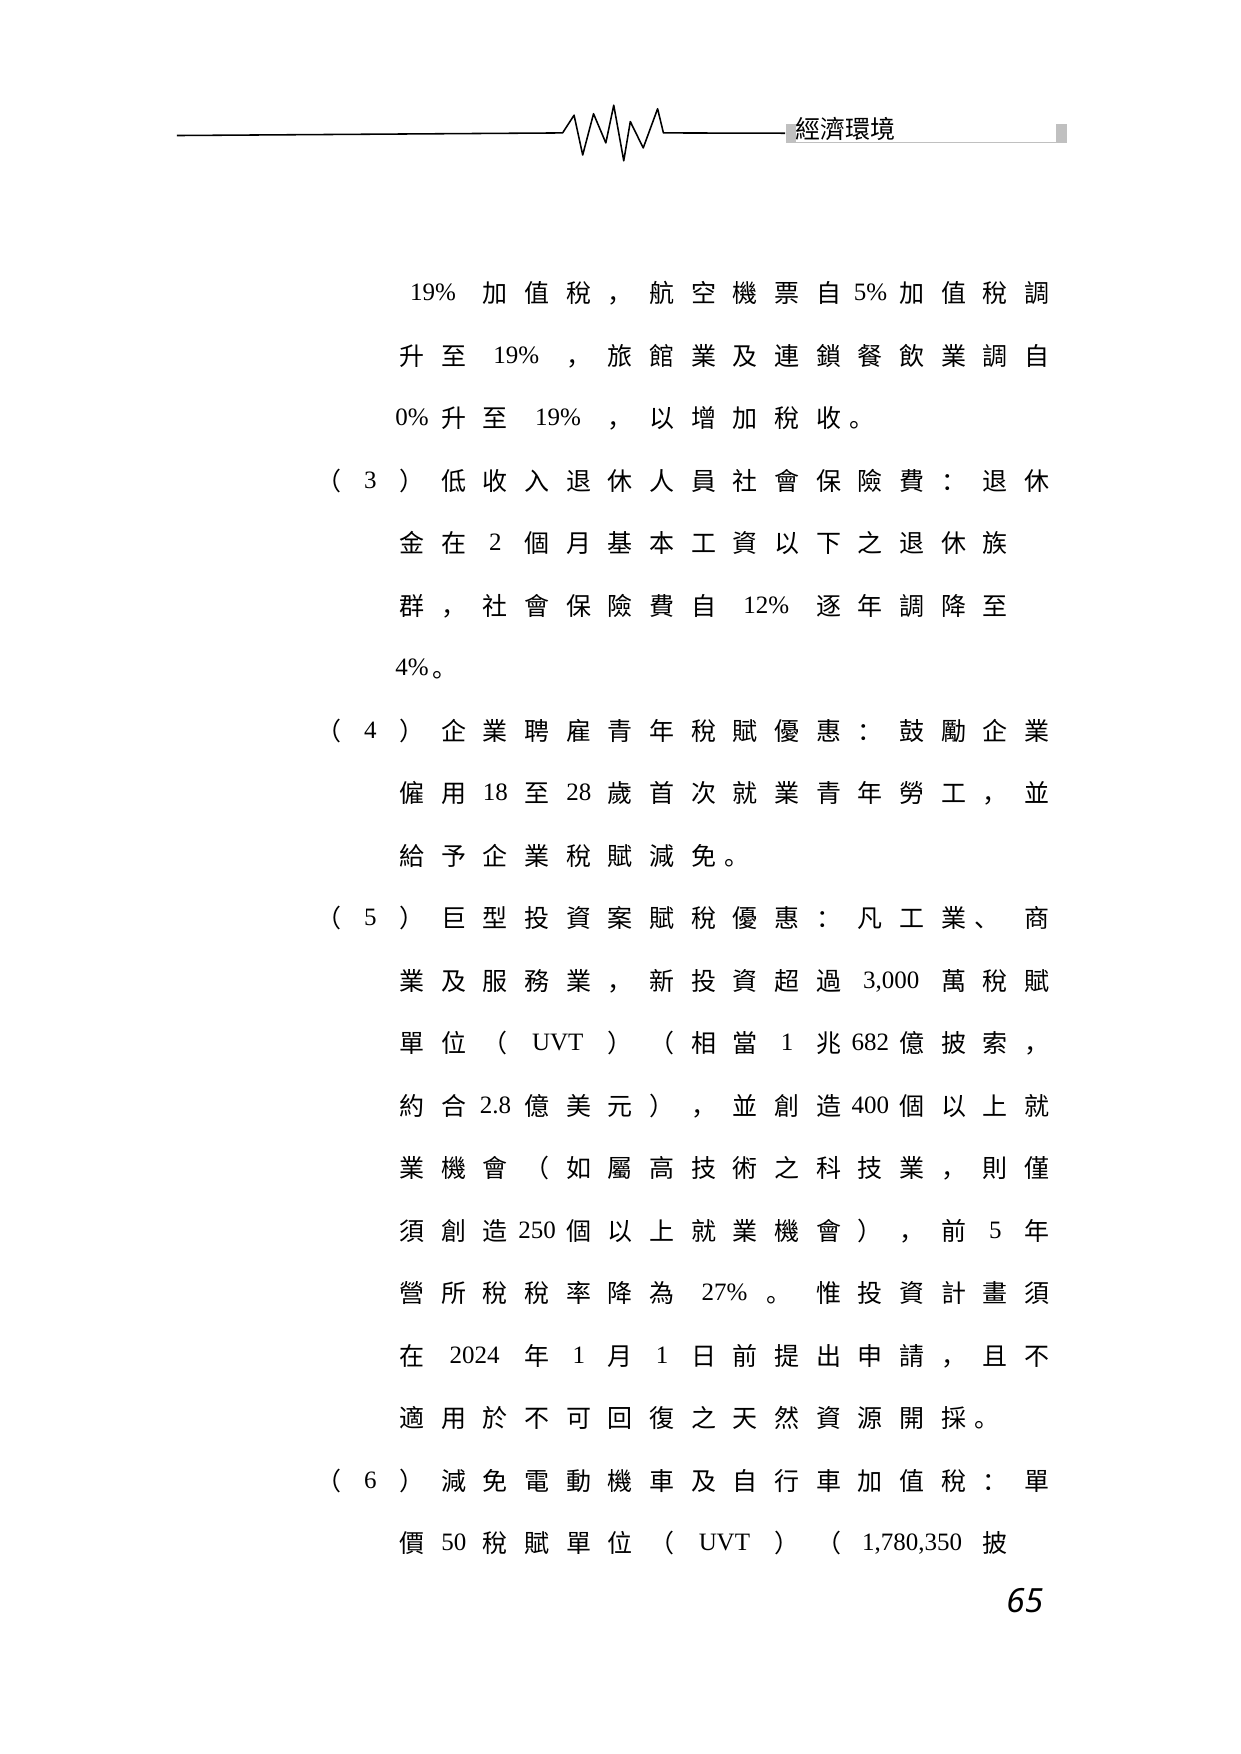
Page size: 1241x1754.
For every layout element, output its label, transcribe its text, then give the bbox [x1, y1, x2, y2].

text （3）低收入退休人員社會保險費：退休金在2個月基本工資以下之退休族群，社會保險費自12%逐年調降至4%。 [306, 438, 1058, 688]
text （6）減免電動機車及自行車加值稅：單價50稅賦單位（UVT）（1,780,350披 [306, 1438, 1058, 1563]
text （4）企業聘雇青年稅賦優惠：鼓勵企業僱用18至28歲首次就業青年勞工，並給予企業稅賦減免。 [306, 688, 1058, 875]
text （5）巨型投資案賦稅優惠：凡工業、商業及服務業，新投資超過3,000萬稅賦單位（UVT）（相當1兆682億披索，約合2.8億美元），並創造400個以上就業機會（如屬高技術之科技業，則僅須創造250個以上就業機會），前5年營所稅稅率降為27%。惟投資計畫須在2024年1月1日前提出申請，且不適用於不可回復之天然資源開採。 [306, 875, 1058, 1438]
text 19%加值稅，航空機票自5%加值稅調升至19%，旅館業及連鎖餐飲業調自0%升至19%，以增加稅收。 [306, 250, 1058, 438]
